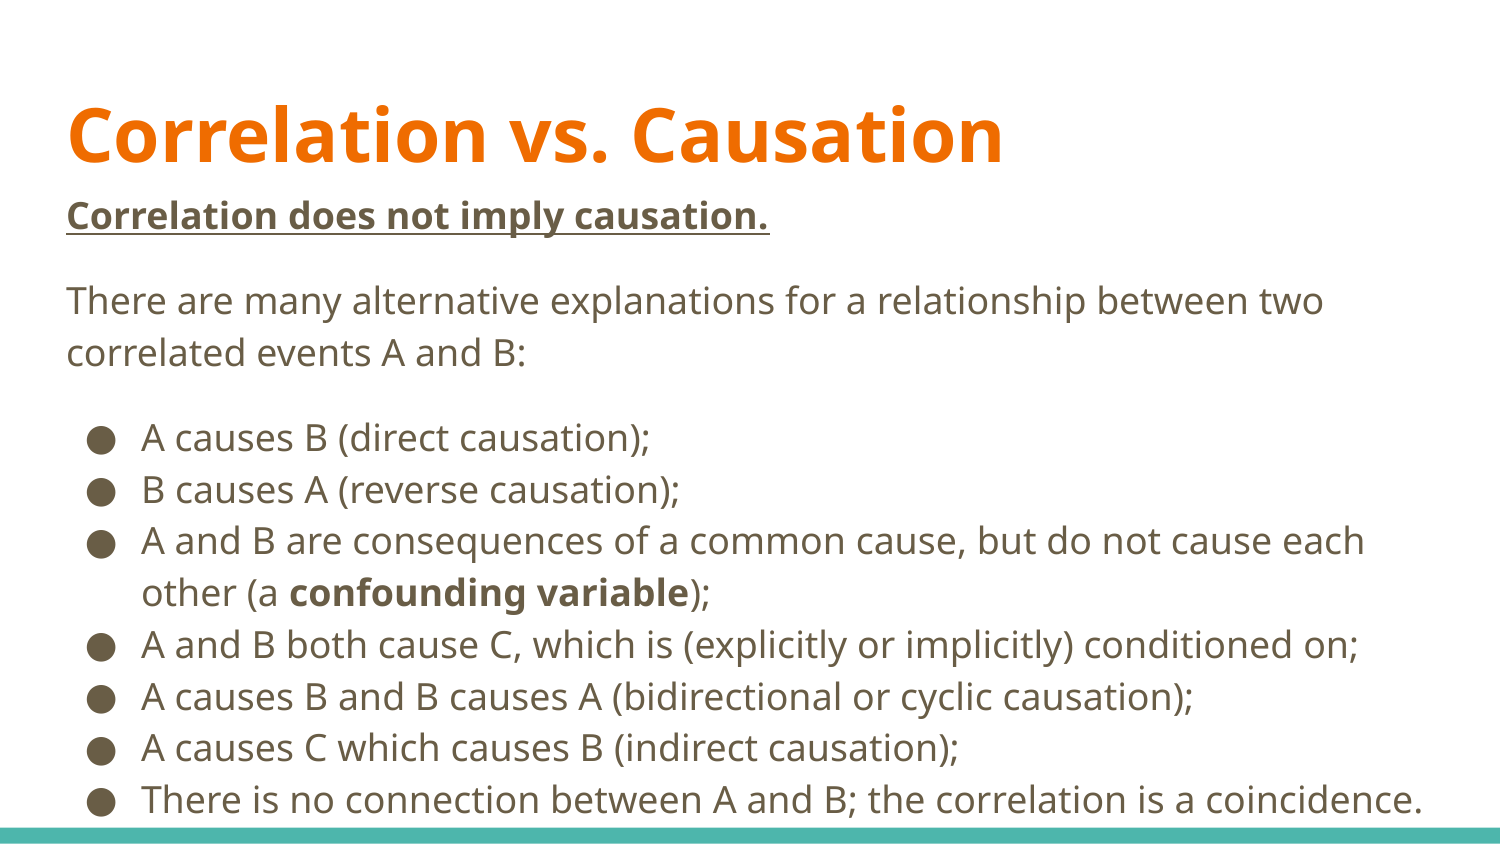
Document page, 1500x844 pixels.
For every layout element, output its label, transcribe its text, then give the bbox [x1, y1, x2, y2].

title Correlation vs. Causation [51, 72, 1449, 170]
list Correlation does not imply causation. There are many alternative explanations for a relationship between two correlated events A and B: A causes B (direct causation); B causes A (reverse causation); A and B are consequences of a common cause, but do not cause each other (a confounding variable); A and B both cause C, which is (explicitly or implicitly) conditioned on; A causes B and B causes A (bidirectional or cyclic causation); A causes C which causes B (indirect causation); There is no connection between A and B; the correlation is a coincidence. [51, 170, 1449, 712]
